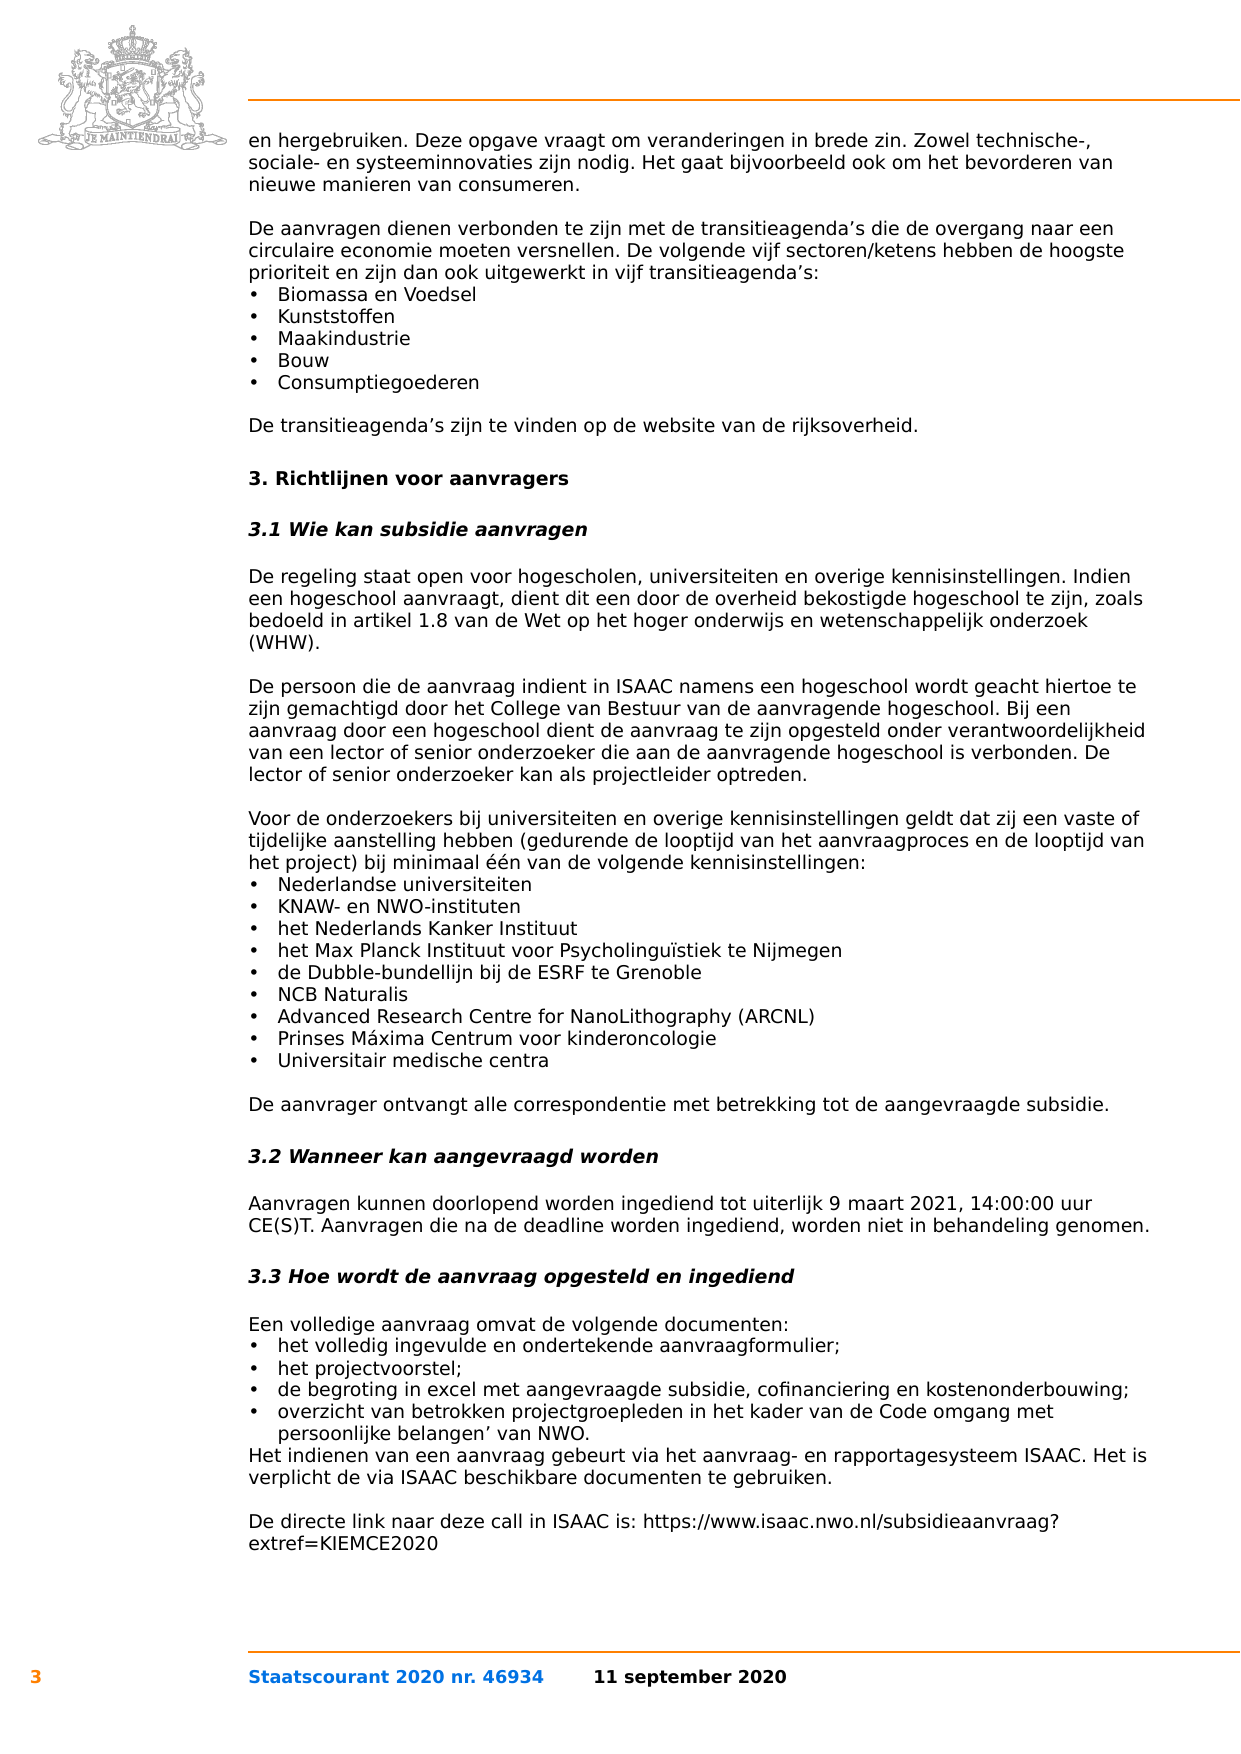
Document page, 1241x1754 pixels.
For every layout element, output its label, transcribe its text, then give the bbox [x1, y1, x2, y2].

subtitle 3. Richtlijnen voor aanvragers [248, 467, 1163, 489]
text • Consumptiegoederen [248, 372, 1163, 393]
subtitle 3.1 Wie kan subsidie aanvragen [248, 519, 1163, 541]
text De transitieagenda’s zijn te vinden op de website van de rijksoverheid. [248, 415, 1163, 437]
text Het indienen van een aanvraag gebeurt via het aanvraag- en rapportagesysteem ISAAC. Het is verplicht de via ISAAC beschikbare documenten te gebruiken. [248, 1445, 1163, 1489]
text • KNAW- en NWO-instituten [248, 896, 1163, 918]
text Aanvragen kunnen doorlopend worden ingediend tot uiterlijk 9 maart 2021, 14:00:00 uur CE(S)T. Aanvragen die na de deadline worden ingediend, worden niet in behandeling genomen. [248, 1192, 1163, 1236]
text • het Max Planck Instituut voor Psycholinguïstiek te Nijmegen [248, 940, 1163, 962]
subtitle 3.2 Wanneer kan aangevraagd worden [248, 1146, 1163, 1167]
text Een volledige aanvraag omvat de volgende documenten: [248, 1313, 1163, 1335]
text • Universitair medische centra [248, 1050, 1163, 1072]
text • Nederlandse universiteiten [248, 874, 1163, 896]
text • het projectvoorstel; [248, 1357, 1163, 1379]
text • de Dubble-bundellijn bij de ESRF te Grenoble [248, 962, 1163, 984]
text en hergebruiken. Deze opgave vraagt om veranderingen in brede zin. Zowel technische-, sociale- en systeeminnovaties zijn nodig. Het gaat bijvoorbeeld ook om het bevorderen van nieuwe manieren van consumeren. [248, 130, 1163, 196]
text De aanvrager ontvangt alle correspondentie met betrekking tot de aangevraagde subsidie. [248, 1093, 1163, 1116]
text • de begroting in excel met aangevraagde subsidie, cofinanciering en kostenonderbouwing; [248, 1379, 1163, 1401]
text De aanvragen dienen verbonden te zijn met de transitieagenda’s die de overgang naar een circulaire economie moeten versnellen. De volgende vijf sectoren/ketens hebben de hoogste prioriteit en zijn dan ook uitgewerkt in vijf transitieagenda’s: [248, 218, 1163, 284]
text • Advanced Research Centre for NanoLithography (ARCNL) [248, 1006, 1163, 1028]
subtitle 3.3 Hoe wordt de aanvraag opgesteld en ingediend [248, 1266, 1163, 1288]
text De persoon die de aanvraag indient in ISAAC namens een hogeschool wordt geacht hiertoe te zijn gemachtigd door het College van Bestuur van de aanvragende hogeschool. Bij een aanvraag door een hogeschool dient de aanvraag te zijn opgesteld onder verantwoordelijkheid van een lector of senior onderzoeker die aan de aanvragende hogeschool is verbonden. De lector of senior onderzoeker kan als projectleider optreden. [248, 676, 1163, 786]
text • Prinses Máxima Centrum voor kinderoncologie [248, 1028, 1163, 1050]
text • overzicht van betrokken projectgroepleden in het kader van de Code omgang met persoonlijke belangen’ van NWO. [248, 1401, 1163, 1445]
text • Bouw [248, 349, 1163, 372]
text • het Nederlands Kanker Instituut [248, 918, 1163, 940]
text • het volledig ingevulde en ondertekende aanvraagformulier; [248, 1335, 1163, 1357]
picture [38, 25, 227, 150]
text • Maakindustrie [248, 328, 1163, 349]
text De directe link naar deze call in ISAAC is: https://www.isaac.nwo.nl/subsidieaanvraag?extref=KIEMCE2020 [248, 1511, 1163, 1555]
text De regeling staat open voor hogescholen, universiteiten en overige kennisinstellingen. Indien een hogeschool aanvraagt, dient dit een door de overheid bekostigde hogeschool te zijn, zoals bedoeld in artikel 1.8 van de Wet op het hoger onderwijs en wetenschappelijk onderzoek (WHW). [248, 566, 1163, 654]
text Voor de onderzoekers bij universiteiten en overige kennisinstellingen geldt dat zij een vaste of tijdelijke aanstelling hebben (gedurende de looptijd van het aanvraagproces en de looptijd van het project) bij minimaal één van de volgende kennisinstellingen: [248, 808, 1163, 874]
text • Biomassa en Voedsel [248, 284, 1163, 306]
text • NCB Naturalis [248, 984, 1163, 1006]
text • Kunststoffen [248, 306, 1163, 328]
